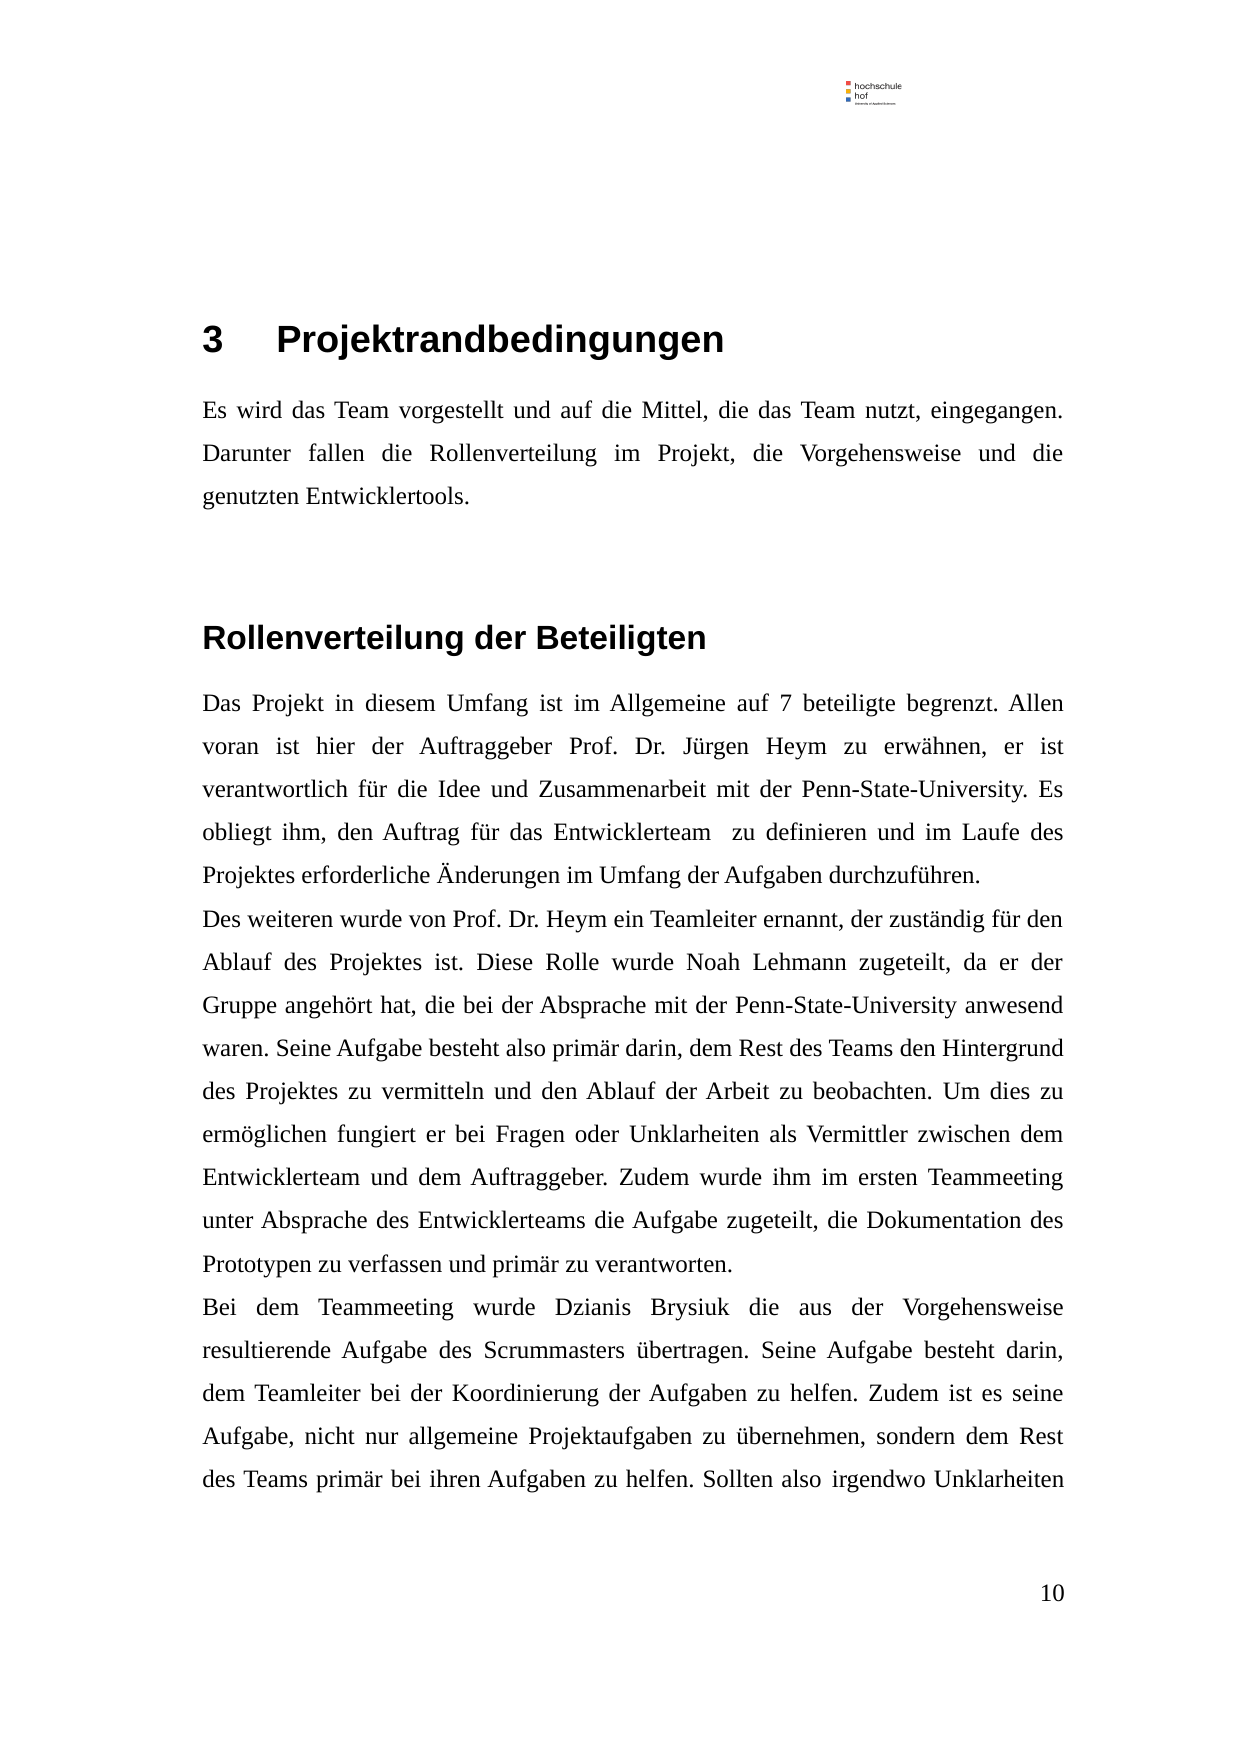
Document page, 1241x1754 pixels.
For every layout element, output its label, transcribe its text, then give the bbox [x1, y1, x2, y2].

subtitle Projektrandbedingungen [202, 317, 1064, 361]
text Das Projekt in diesem Umfang ist im Allgemeine auf 7 beteiligte begrenzt. Allen voran ist hier der Auftraggeber Prof. Dr. Jürgen Heym zu erwähnen, er ist verantwortlich für die Idee und Zusammenarbeit mit der Penn-State-University. Es obliegt ihm, den Auftrag für das Entwicklerteam zu definieren und im Laufe des Projektes erforderliche Änderungen im Umfang der Aufgaben durchzuführen. [202, 688, 1064, 889]
subtitle Rollenverteilung der Beteiligten [202, 618, 1064, 656]
text Es wird das Team vorgestellt und auf die Mittel, die das Team nutzt, eingegangen. Darunter fallen die Rollenverteilung im Projekt, die Vorgehensweise und die genutzten Entwicklertools. [202, 395, 1064, 510]
picture [846, 81, 902, 105]
text Bei dem Teammeeting wurde Dzianis Brysiuk die aus der Vorgehensweise resultierende Aufgabe des Scrummasters übertragen. Seine Aufgabe besteht darin, dem Teamleiter bei der Koordinierung der Aufgaben zu helfen. Zudem ist es seine Aufgabe, nicht nur allgemeine Projektaufgaben zu übernehmen, sondern dem Rest des Teams primär bei ihren Aufgaben zu helfen. Sollten also irgendwo Unklarheiten [202, 1292, 1064, 1493]
text Des weiteren wurde von Prof. Dr. Heym ein Teamleiter ernannt, der zuständig für den Ablauf des Projektes ist. Diese Rolle wurde Noah Lehmann zugeteilt, da er der Gruppe angehört hat, die bei der Absprache mit der Penn-State-University anwesend waren. Seine Aufgabe besteht also primär darin, dem Rest des Teams den Hintergrund des Projektes zu vermitteln und den Ablauf der Arbeit zu beobachten. Um dies zu ermöglichen fungiert er bei Fragen oder Unklarheiten als Vermittler zwischen dem Entwicklerteam und dem Auftraggeber. Zudem wurde ihm im ersten Teammeeting unter Absprache des Entwicklerteams die Aufgabe zugeteilt, die Dokumentation des Prototypen zu verfassen und primär zu verantworten. [202, 904, 1064, 1277]
